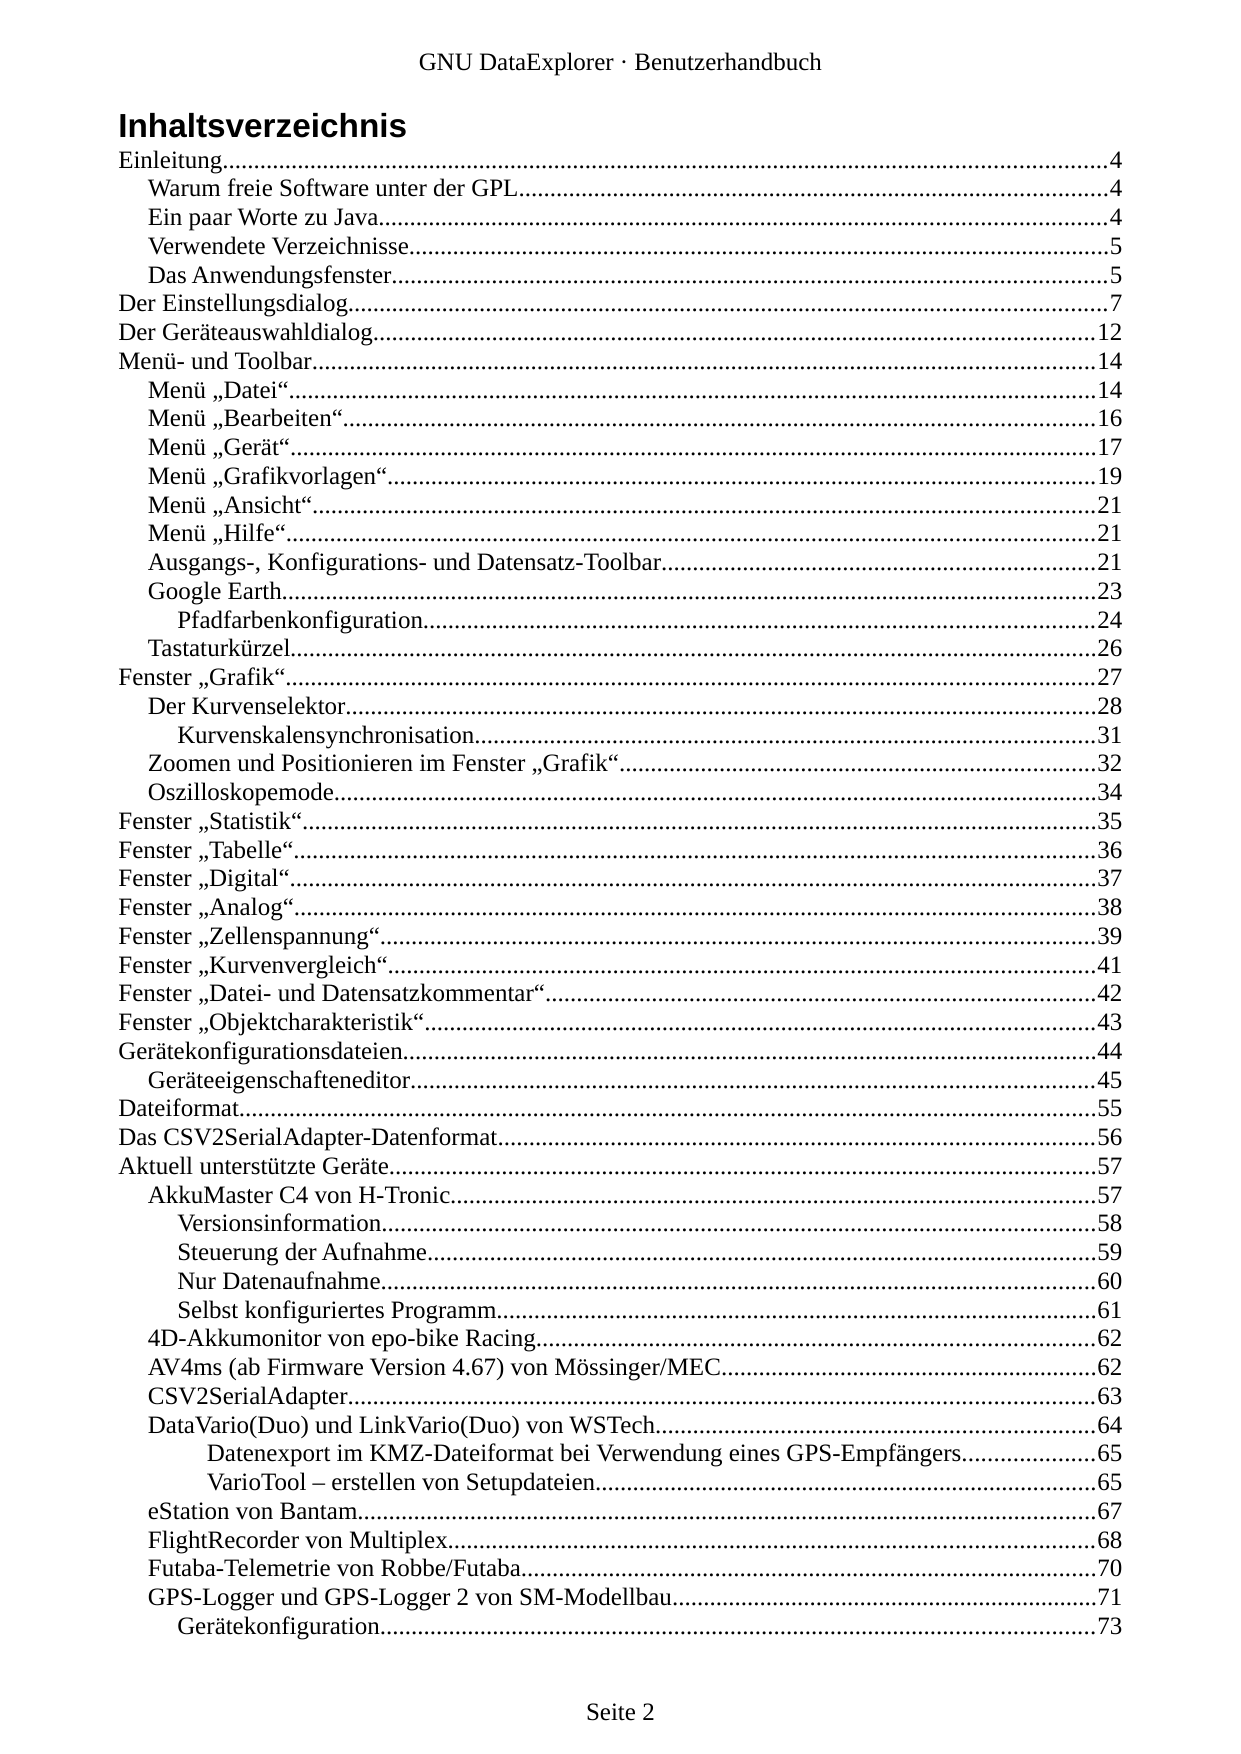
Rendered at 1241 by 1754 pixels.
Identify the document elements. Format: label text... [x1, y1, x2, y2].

text 4D-Akkumonitor von epo-bike Racing 62 [148, 1323, 1122, 1352]
text Menü „Datei“ 14 [148, 375, 1122, 403]
text Futaba-Telemetrie von Robbe/Futaba 70 [148, 1553, 1122, 1582]
text eStation von Bantam 67 [148, 1496, 1122, 1525]
subtitle Inhaltsverzeichnis [118, 106, 1122, 145]
text Fenster „Analog“ 38 [118, 892, 1122, 921]
text Google Earth 23 [148, 576, 1122, 605]
text Menü „Ansicht“ 21 [148, 490, 1122, 518]
text Menü „Gerät“ 17 [148, 432, 1122, 461]
text GPS-Logger und GPS-Logger 2 von SM-Modellbau 71 [148, 1582, 1122, 1611]
text Der Geräteauswahldialog 12 [118, 317, 1122, 346]
text Fenster „Zellenspannung“ 39 [118, 921, 1122, 950]
text Menü „Grafikvorlagen“ 19 [148, 461, 1122, 490]
text AkkuMaster C4 von H-Tronic 57 [148, 1180, 1122, 1208]
text Menü „Hilfe“ 21 [148, 518, 1122, 547]
text Datenexport im KMZ-Dateiformat bei Verwendung eines GPS-Empfängers 65 [207, 1438, 1122, 1467]
text Fenster „Kurvenvergleich“ 41 [118, 950, 1122, 978]
text Das CSV2SerialAdapter-Datenformat 56 [118, 1122, 1122, 1151]
text Gerätekonfiguration 73 [177, 1611, 1122, 1640]
text Fenster „Objektcharakteristik“ 43 [118, 1007, 1122, 1036]
text Oszilloskopemode 34 [148, 777, 1122, 806]
text Nur Datenaufnahme 60 [177, 1266, 1122, 1295]
text Selbst konfiguriertes Programm 61 [177, 1295, 1122, 1323]
text Zoomen und Positionieren im Fenster „Grafik“ 32 [148, 748, 1122, 777]
text Fenster „Statistik“ 35 [118, 806, 1122, 835]
text AV4ms (ab Firmware Version 4.67) von Mössinger/MEC 62 [148, 1352, 1122, 1381]
text DataVario(Duo) und LinkVario(Duo) von WSTech 64 [148, 1410, 1122, 1438]
text Kurvenskalensynchronisation 31 [177, 720, 1122, 748]
text Der Kurvenselektor 28 [148, 691, 1122, 720]
text Das Anwendungsfenster 5 [148, 260, 1122, 288]
text FlightRecorder von Multiplex 68 [148, 1525, 1122, 1553]
text Menü- und Toolbar 14 [118, 346, 1122, 375]
text Tastaturkürzel 26 [148, 633, 1122, 662]
text Fenster „Datei- und Datensatzkommentar“ 42 [118, 978, 1122, 1007]
text Warum freie Software unter der GPL 4 [148, 173, 1122, 202]
text CSV2SerialAdapter 63 [148, 1381, 1122, 1410]
text VarioTool – erstellen von Setupdateien 65 [207, 1467, 1122, 1496]
text Ausgangs-, Konfigurations- und Datensatz-Toolbar 21 [148, 547, 1122, 576]
text Versionsinformation 58 [177, 1208, 1122, 1237]
text Geräteeigenschafteneditor 45 [148, 1065, 1122, 1093]
text Gerätekonfigurationsdateien 44 [118, 1036, 1122, 1065]
text Dateiformat 55 [118, 1093, 1122, 1122]
text Einleitung 4 [118, 145, 1122, 173]
text Fenster „Digital“ 37 [118, 863, 1122, 892]
text Steuerung der Aufnahme 59 [177, 1237, 1122, 1266]
text Ein paar Worte zu Java 4 [148, 202, 1122, 231]
text Der Einstellungsdialog 7 [118, 288, 1122, 317]
text Verwendete Verzeichnisse 5 [148, 231, 1122, 260]
text Aktuell unterstützte Geräte 57 [118, 1151, 1122, 1180]
text Fenster „Tabelle“ 36 [118, 835, 1122, 863]
text Menü „Bearbeiten“ 16 [148, 403, 1122, 432]
text Fenster „Grafik“ 27 [118, 662, 1122, 691]
text Pfadfarbenkonfiguration 24 [177, 605, 1122, 633]
